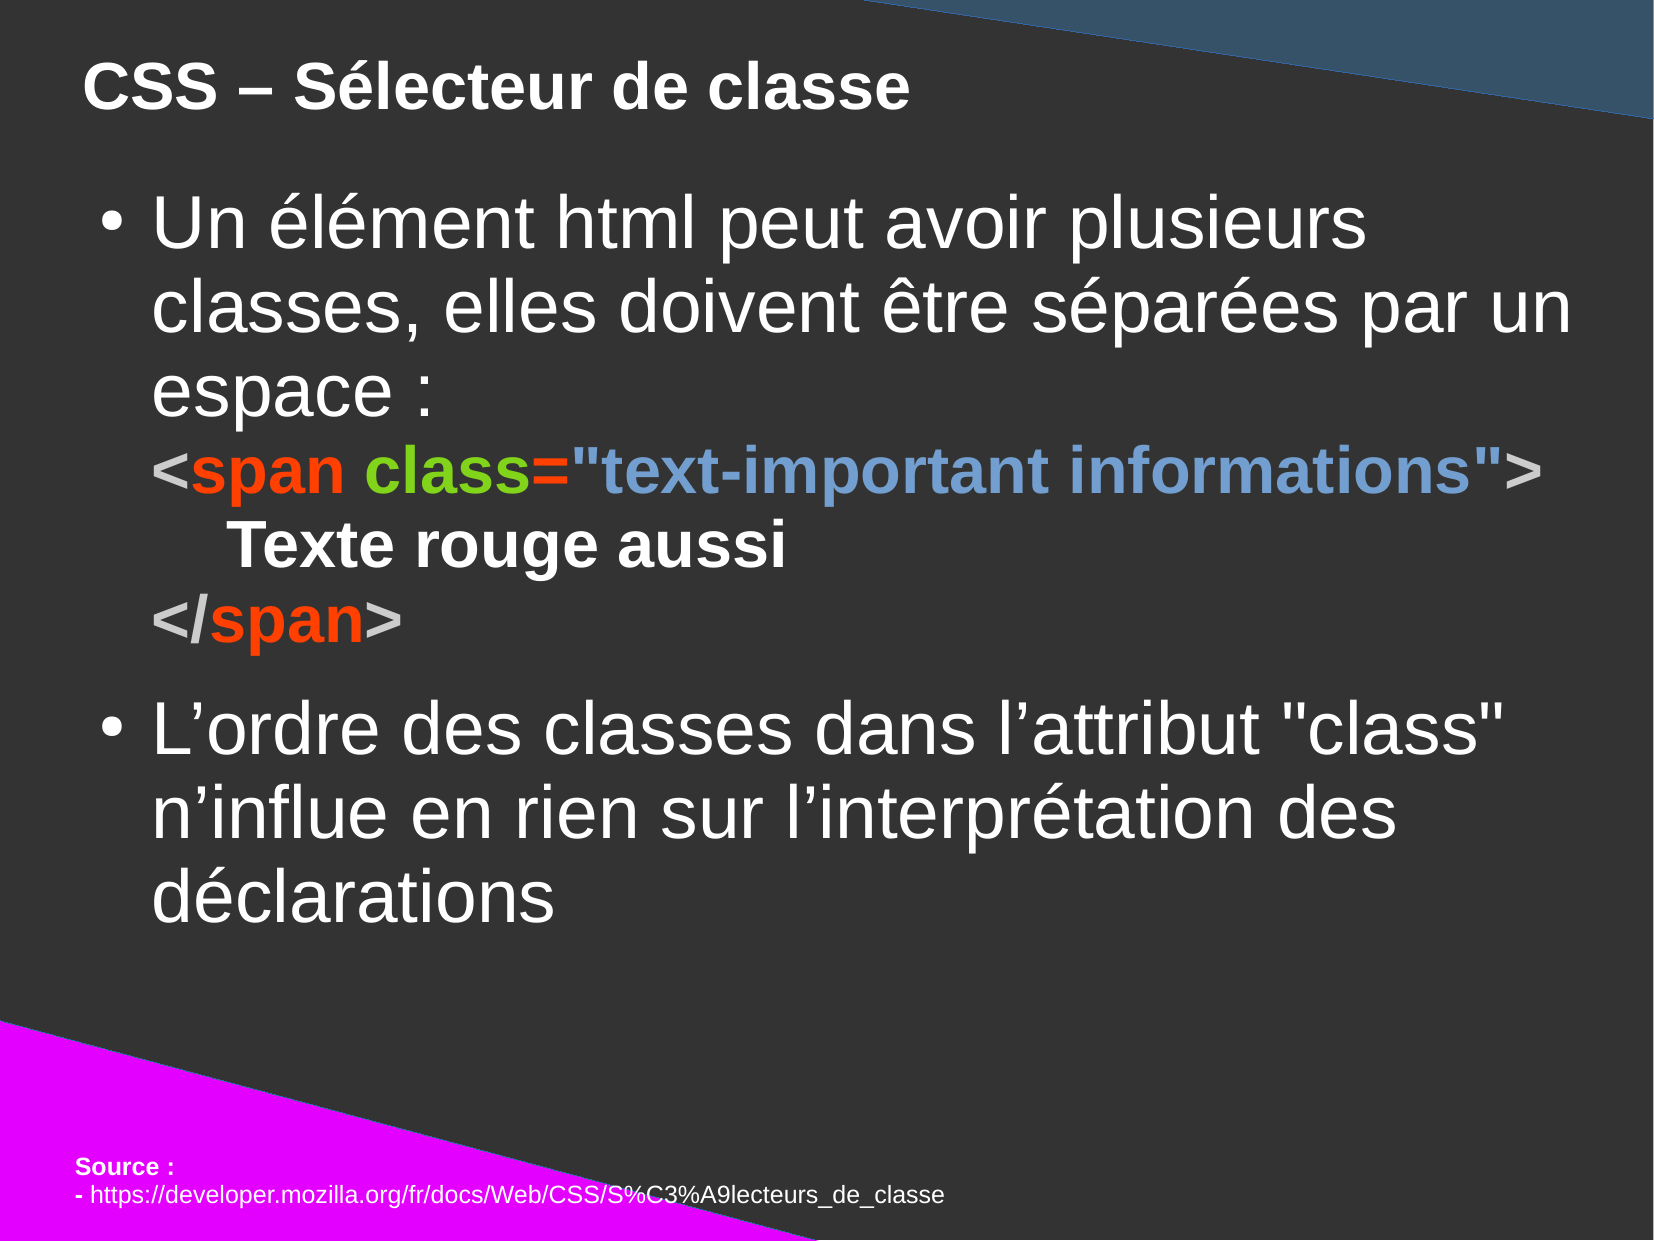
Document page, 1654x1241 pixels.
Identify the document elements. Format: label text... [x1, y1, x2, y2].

text_box [0, 1020, 463, 1241]
text_box Source : - https://developer.mozilla.org/fr/docs/Web/CSS/S%C3%A9lecteurs_de_classe [60, 1145, 1546, 1241]
text_box [864, 0, 1654, 119]
title CSS – Sélecteur de classe [82, 49, 1571, 152]
list Un élément html peut avoir plusieurs classes, elles doivent être séparées par un espace : <span class="text-important informations"> Texte rouge aussi </span> L’ordre des classes dans l’attribut "class" n’influe en rien sur l’interprétation des déclarations [80, 180, 1605, 1111]
